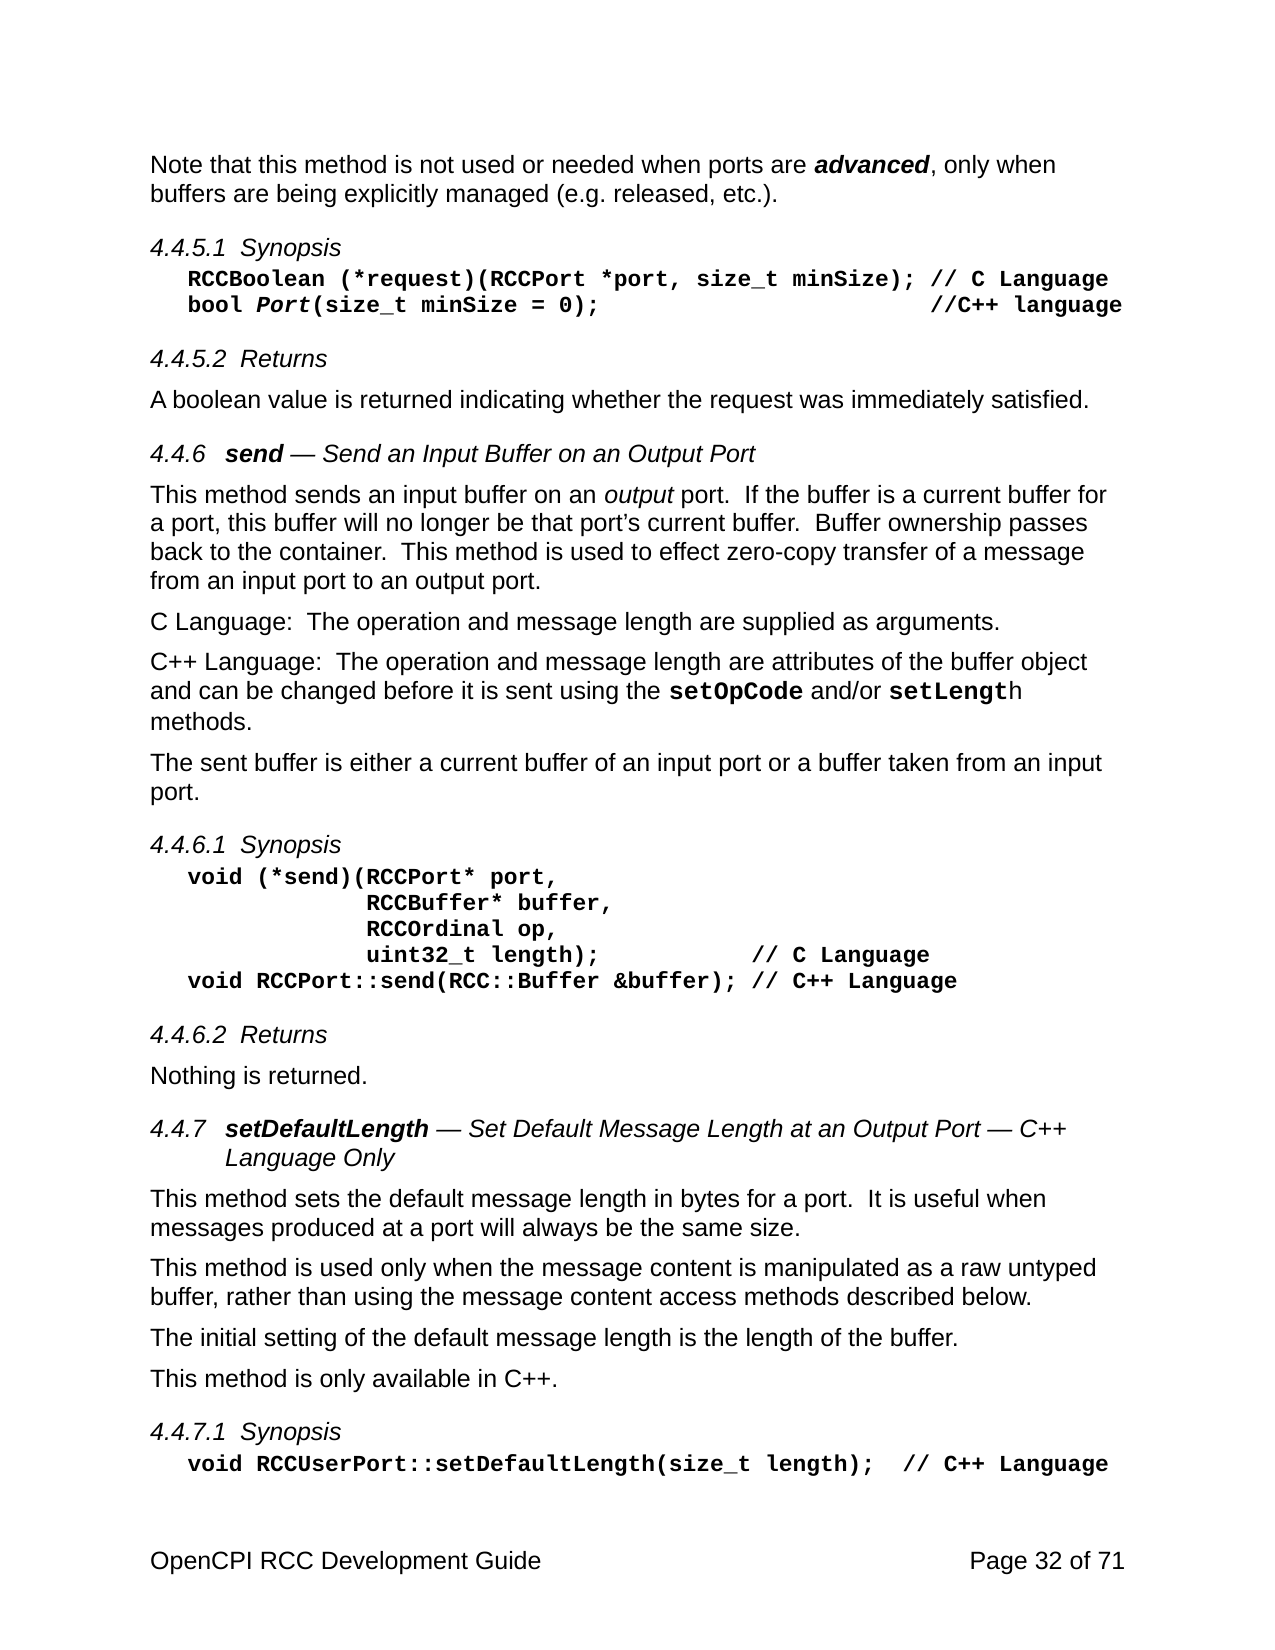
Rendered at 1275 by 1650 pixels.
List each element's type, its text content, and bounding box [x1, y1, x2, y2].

text Nothing is returned. [150, 1061, 1125, 1089]
subtitle Returns [150, 1020, 1125, 1049]
subtitle Synopsis [150, 232, 1125, 261]
text The sent buffer is either a current buffer of an input port or a buffer taken from an input port. [150, 748, 1125, 805]
subtitle Synopsis [150, 1417, 1125, 1446]
text This method is used only when the message content is manipulated as a raw untyped buffer, rather than using the message content access methods described below. [150, 1253, 1125, 1311]
text The initial setting of the default message length is the length of the buffer. [150, 1323, 1125, 1352]
subtitle Synopsis [150, 830, 1125, 859]
text C Language: The operation and message length are supplied as arguments. [150, 607, 1125, 635]
text void (*send)(RCCPort* port, RCCBuffer* buffer, RCCOrdinal op, uint32_t length); // C Language void RCCPort::send(RCC::Buffer &buffer); // C++ Language [187, 865, 1125, 995]
subtitle setDefaultLength — Set Default Message Length at an Output Port — C++ Language Only [150, 1114, 1125, 1172]
text RCCBoolean (*request)(RCCPort *port, size_t minSize); // C Language bool Port(size_t minSize = 0); //C++ language [187, 267, 1125, 319]
subtitle send — Send an Input Buffer on an Output Port [150, 439, 1125, 468]
text C++ Language: The operation and message length are attributes of the buffer object and can be changed before it is sent using the setOpCode and/or setLength methods. [150, 647, 1125, 736]
text A boolean value is returned indicating whether the request was immediately satisfied. [150, 385, 1125, 414]
text This method sets the default message length in bytes for a port. It is useful when messages produced at a port will always be the same size. [150, 1184, 1125, 1241]
text This method sends an input buffer on an output port. If the buffer is a current buffer for a port, this buffer will no longer be that port’s current buffer. Buffer ownership passes back to the container. This method is used to effect zero-copy transfer of a message from an input port to an output port. [150, 479, 1125, 594]
text This method is only available in C++. [150, 1363, 1125, 1392]
text Note that this method is not used or needed when ports are advanced, only when buffers are being explicitly managed (e.g. released, etc.). [150, 150, 1125, 207]
subtitle Returns [150, 344, 1125, 373]
text void RCCUserPort::setDefaultLength(size_t length); // C++ Language [187, 1452, 1125, 1478]
